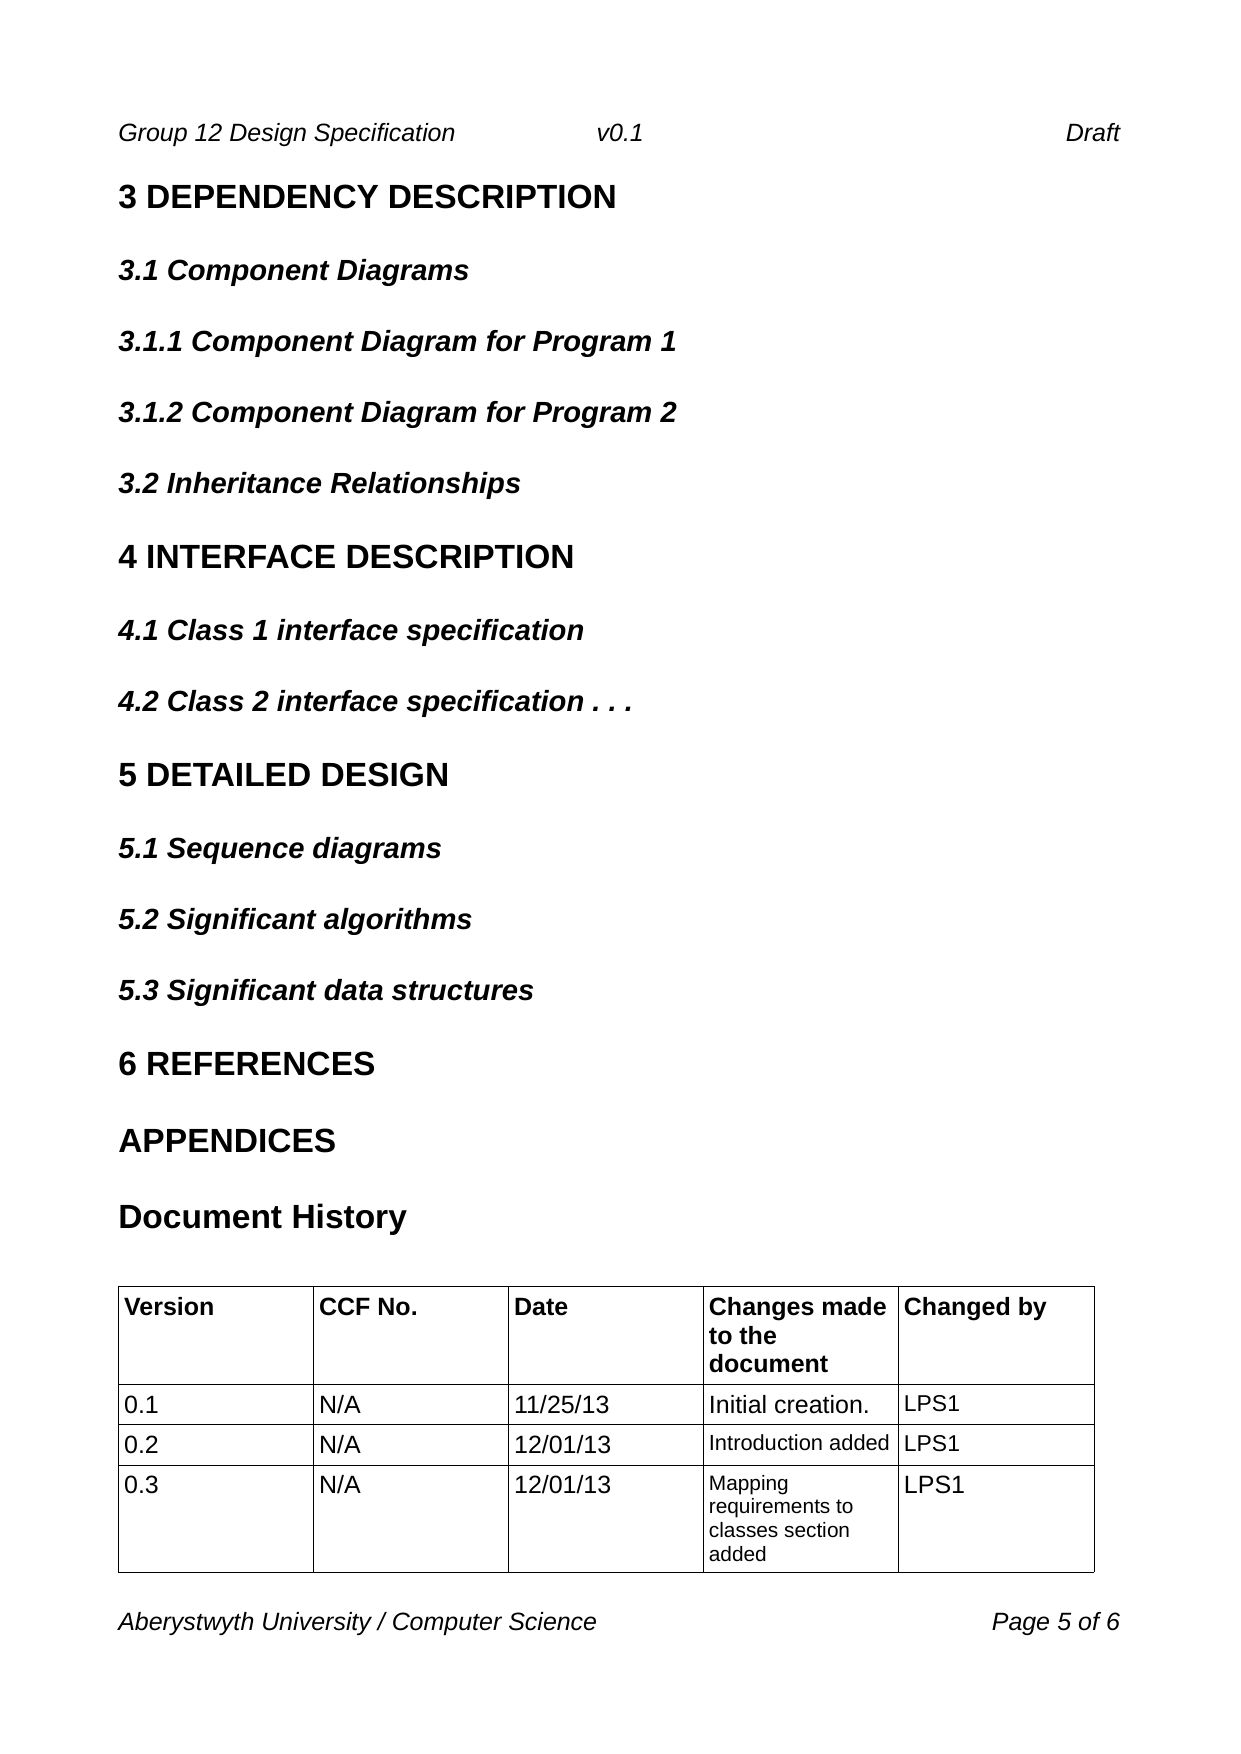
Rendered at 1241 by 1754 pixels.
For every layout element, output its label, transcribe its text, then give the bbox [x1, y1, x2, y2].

table_cell 0.3 [119, 1466, 313, 1572]
subtitle 6 REFERENCES [118, 1044, 1122, 1083]
subtitle 3.1.1 Component Diagram for Program 1 [118, 324, 1122, 357]
table_cell 0.2 [119, 1425, 313, 1464]
table_header Version [119, 1287, 313, 1384]
table_cell N/A [314, 1385, 508, 1424]
subtitle 4 INTERFACE DESCRIPTION [118, 537, 1122, 575]
subtitle 5.2 Significant algorithms [118, 902, 1122, 936]
subtitle 5.3 Significant data structures [118, 973, 1122, 1007]
table_cell N/A [314, 1425, 508, 1464]
subtitle 4.1 Class 1 interface specification [118, 613, 1122, 646]
subtitle 3.2 Inheritance Relationships [118, 466, 1122, 499]
table_cell Mapping requirements to classes section added [704, 1466, 898, 1572]
table_cell 01/12/13 [509, 1425, 703, 1464]
table_cell LPS1 [899, 1466, 1094, 1572]
table_cell N/A [314, 1466, 508, 1572]
subtitle 4.2 Class 2 interface specification . . . [118, 684, 1122, 717]
subtitle 3 DEPENDENCY DESCRIPTION [118, 176, 1122, 215]
subtitle Document History [118, 1197, 1122, 1235]
subtitle 5.1 Sequence diagrams [118, 831, 1122, 865]
subtitle 3.1.2 Component Diagram for Program 2 [118, 395, 1122, 428]
subtitle 3.1 Component Diagrams [118, 253, 1122, 286]
table_cell 25/11/13 [509, 1385, 703, 1424]
table_cell 01/12/13 [509, 1466, 703, 1572]
subtitle APPENDICES [118, 1120, 1122, 1159]
table_cell LPS1 [899, 1385, 1094, 1424]
table_header Changes made to the document [704, 1287, 898, 1384]
table_header Date [509, 1287, 703, 1384]
subtitle 5 DETAILED DESIGN [118, 755, 1122, 794]
table_header Changed by [899, 1287, 1094, 1384]
table_cell Introduction added [704, 1425, 898, 1464]
table_cell Initial creation. [704, 1385, 898, 1424]
table_cell LPS1 [899, 1425, 1094, 1464]
table_header CCF No. [314, 1287, 508, 1384]
table_cell 0.1 [119, 1385, 313, 1424]
